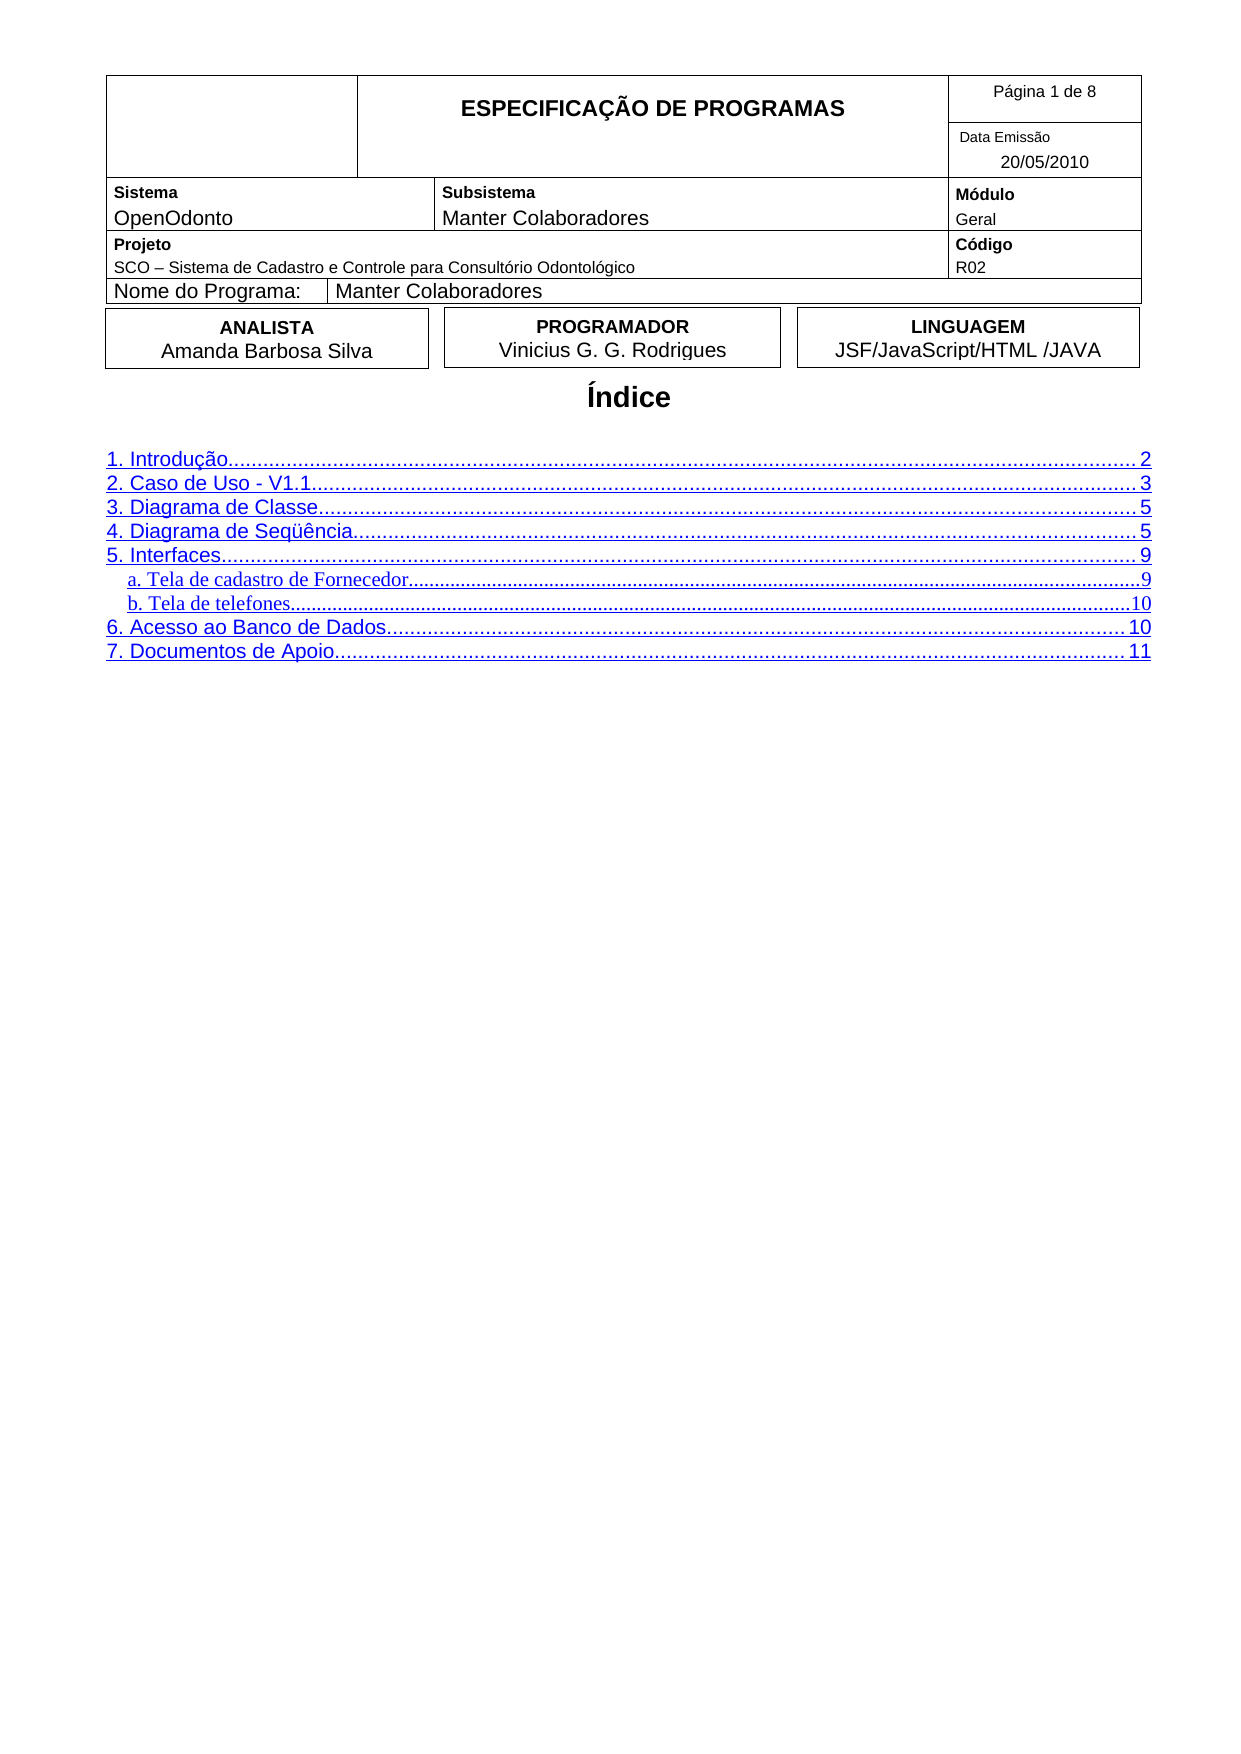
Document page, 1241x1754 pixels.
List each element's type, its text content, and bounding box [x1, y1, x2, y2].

text 5. Interfaces 9 [106, 543, 1151, 564]
text 4. Diagrama de Seqüência 5 [106, 519, 1151, 540]
text 6. Acesso ao Banco de Dados 10 [106, 615, 1151, 636]
text 2. Caso de Uso - V1.1 3 [106, 471, 1151, 492]
text 3. Diagrama de Classe 5 [106, 495, 1151, 516]
text a. Tela de cadastro de Fornecedor 9 [127, 567, 1151, 588]
text 1. Introdução 2 [106, 447, 1151, 468]
text 7. Documentos de Apoio 11 [106, 639, 1151, 660]
text b. Tela de telefones 10 [127, 591, 1151, 612]
subtitle Índice [106, 380, 1151, 414]
